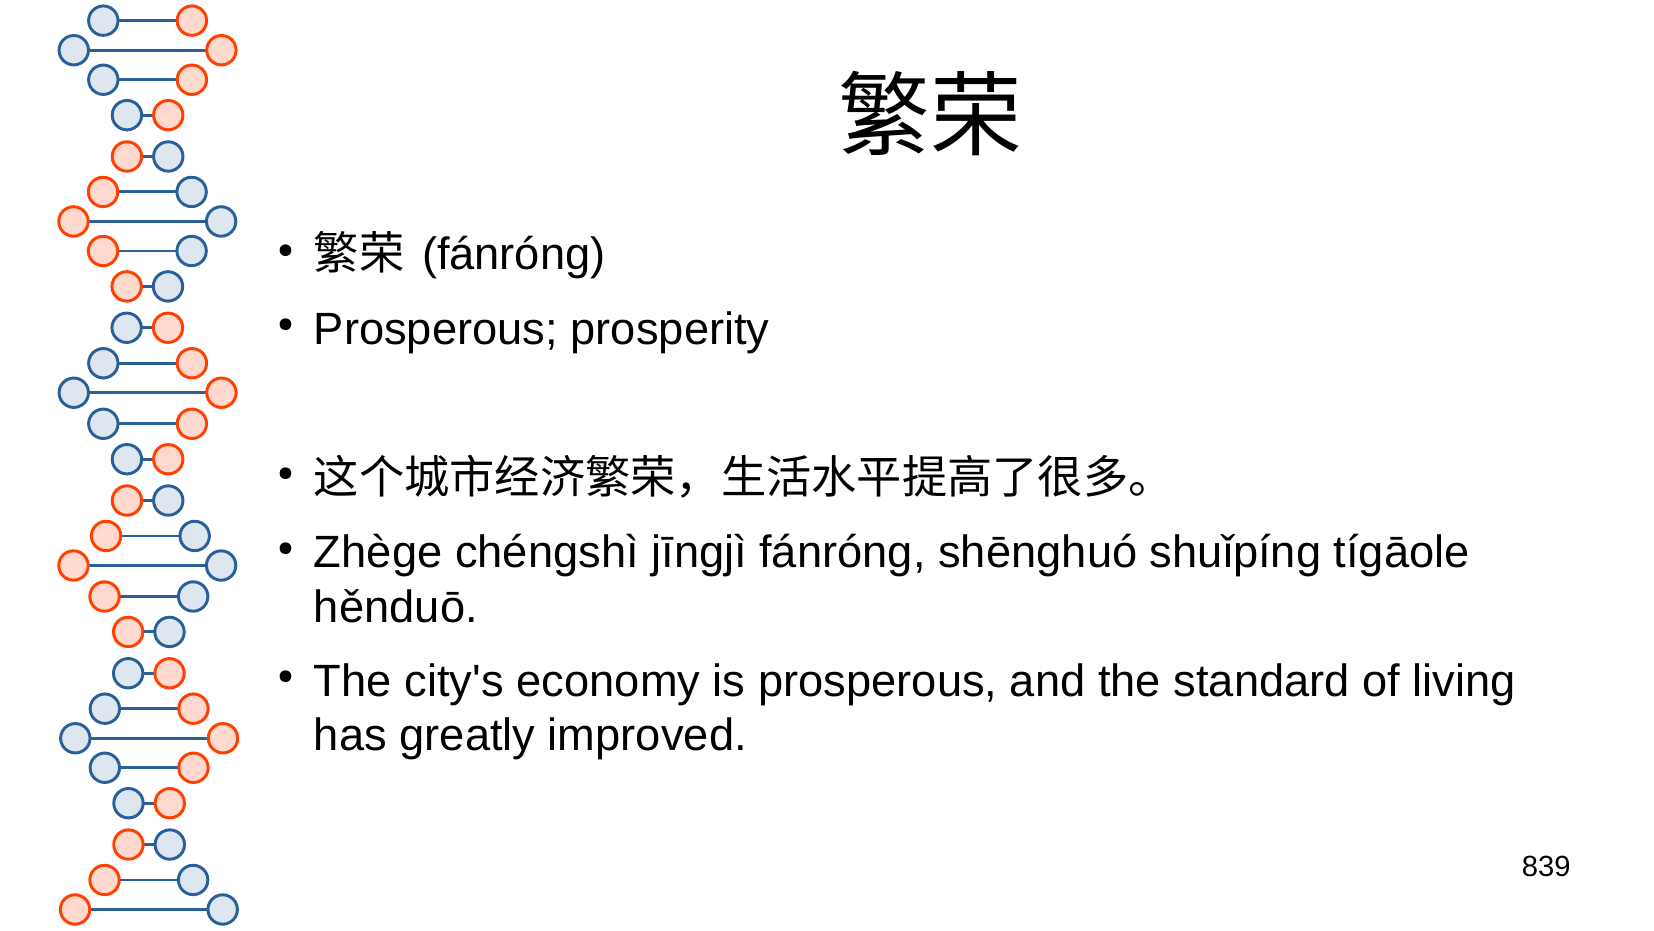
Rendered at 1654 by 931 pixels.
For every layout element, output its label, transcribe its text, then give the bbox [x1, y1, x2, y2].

list 繁荣 (fánróng) Prosperous; prosperity 这个城市经济繁荣，生活水平提高了很多。 Zhège chéngshì jīngjì fánróng, shēnghuó shuǐpíng tígāole hěnduō. The city's economy is prosperous, and the standard of living has greatly improved. [265, 224, 1595, 764]
title 繁荣 [265, 35, 1595, 189]
